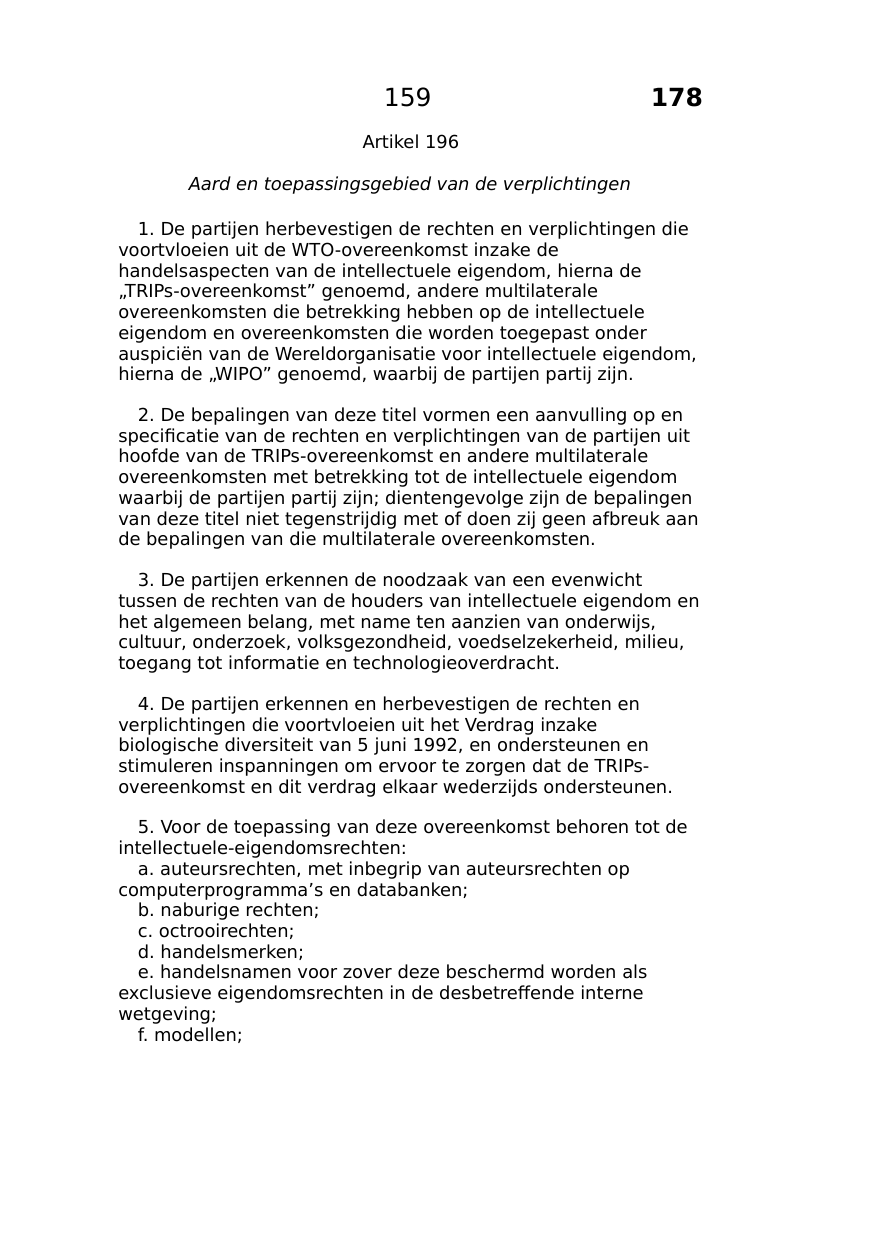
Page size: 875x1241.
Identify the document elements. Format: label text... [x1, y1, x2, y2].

text a. auteursrechten, met inbegrip van auteursrechten op computerprogramma’s en databanken; [118, 859, 703, 900]
text 1. De partijen herbevestigen de rechten en verplichtingen die voortvloeien uit de WTO-overeenkomst inzake de handelsaspecten van de intellectuele eigendom, hierna de „TRIPs-overeenkomst” genoemd, andere multilaterale overeenkomsten die betrekking hebben op de intellectuele eigendom en overeenkomsten die worden toegepast onder auspiciën van de Wereldorganisatie voor intellectuele eigendom, hierna de „WIPO” genoemd, waarbij de partijen partij zijn. [118, 219, 703, 385]
text 5. Voor de toepassing van deze overeenkomst behoren tot de intellectuele-eigendomsrechten: [118, 817, 703, 859]
text c. octrooirechten; [118, 921, 703, 942]
text 4. De partijen erkennen en herbevestigen de rechten en verplichtingen die voortvloeien uit het Verdrag inzake biologische diversiteit van 5 juni 1992, en ondersteunen en stimuleren inspanningen om ervoor te zorgen dat de TRIPs-overeenkomst en dit verdrag elkaar wederzijds ondersteunen. [118, 694, 703, 797]
text b. naburige rechten; [118, 900, 703, 921]
text 3. De partijen erkennen de noodzaak van een evenwicht tussen de rechten van de houders van intellectuele eigendom en het algemeen belang, met name ten aanzien van onderwijs, cultuur, onderzoek, volksgezondheid, voedselzekerheid, milieu, toegang tot informatie en technologieoverdracht. [118, 570, 703, 674]
text f. modellen; [118, 1024, 703, 1045]
text 2. De bepalingen van deze titel vormen een aanvulling op en specificatie van de rechten en verplichtingen van de partijen uit hoofde van de TRIPs-overeenkomst en andere multilaterale overeenkomsten met betrekking tot de intellectuele eigendom waarbij de partijen partij zijn; dientengevolge zijn de bepalingen van deze titel niet tegenstrijdig met of doen zij geen afbreuk aan de bepalingen van die multilaterale overeenkomsten. [118, 405, 703, 550]
subtitle Artikel 196 Aard en toepassingsgebied van de verplichtingen [118, 132, 703, 194]
text d. handelsmerken; [118, 942, 703, 962]
text e. handelsnamen voor zover deze beschermd worden als exclusieve eigendomsrechten in de desbetreffende interne wetgeving; [118, 962, 703, 1024]
